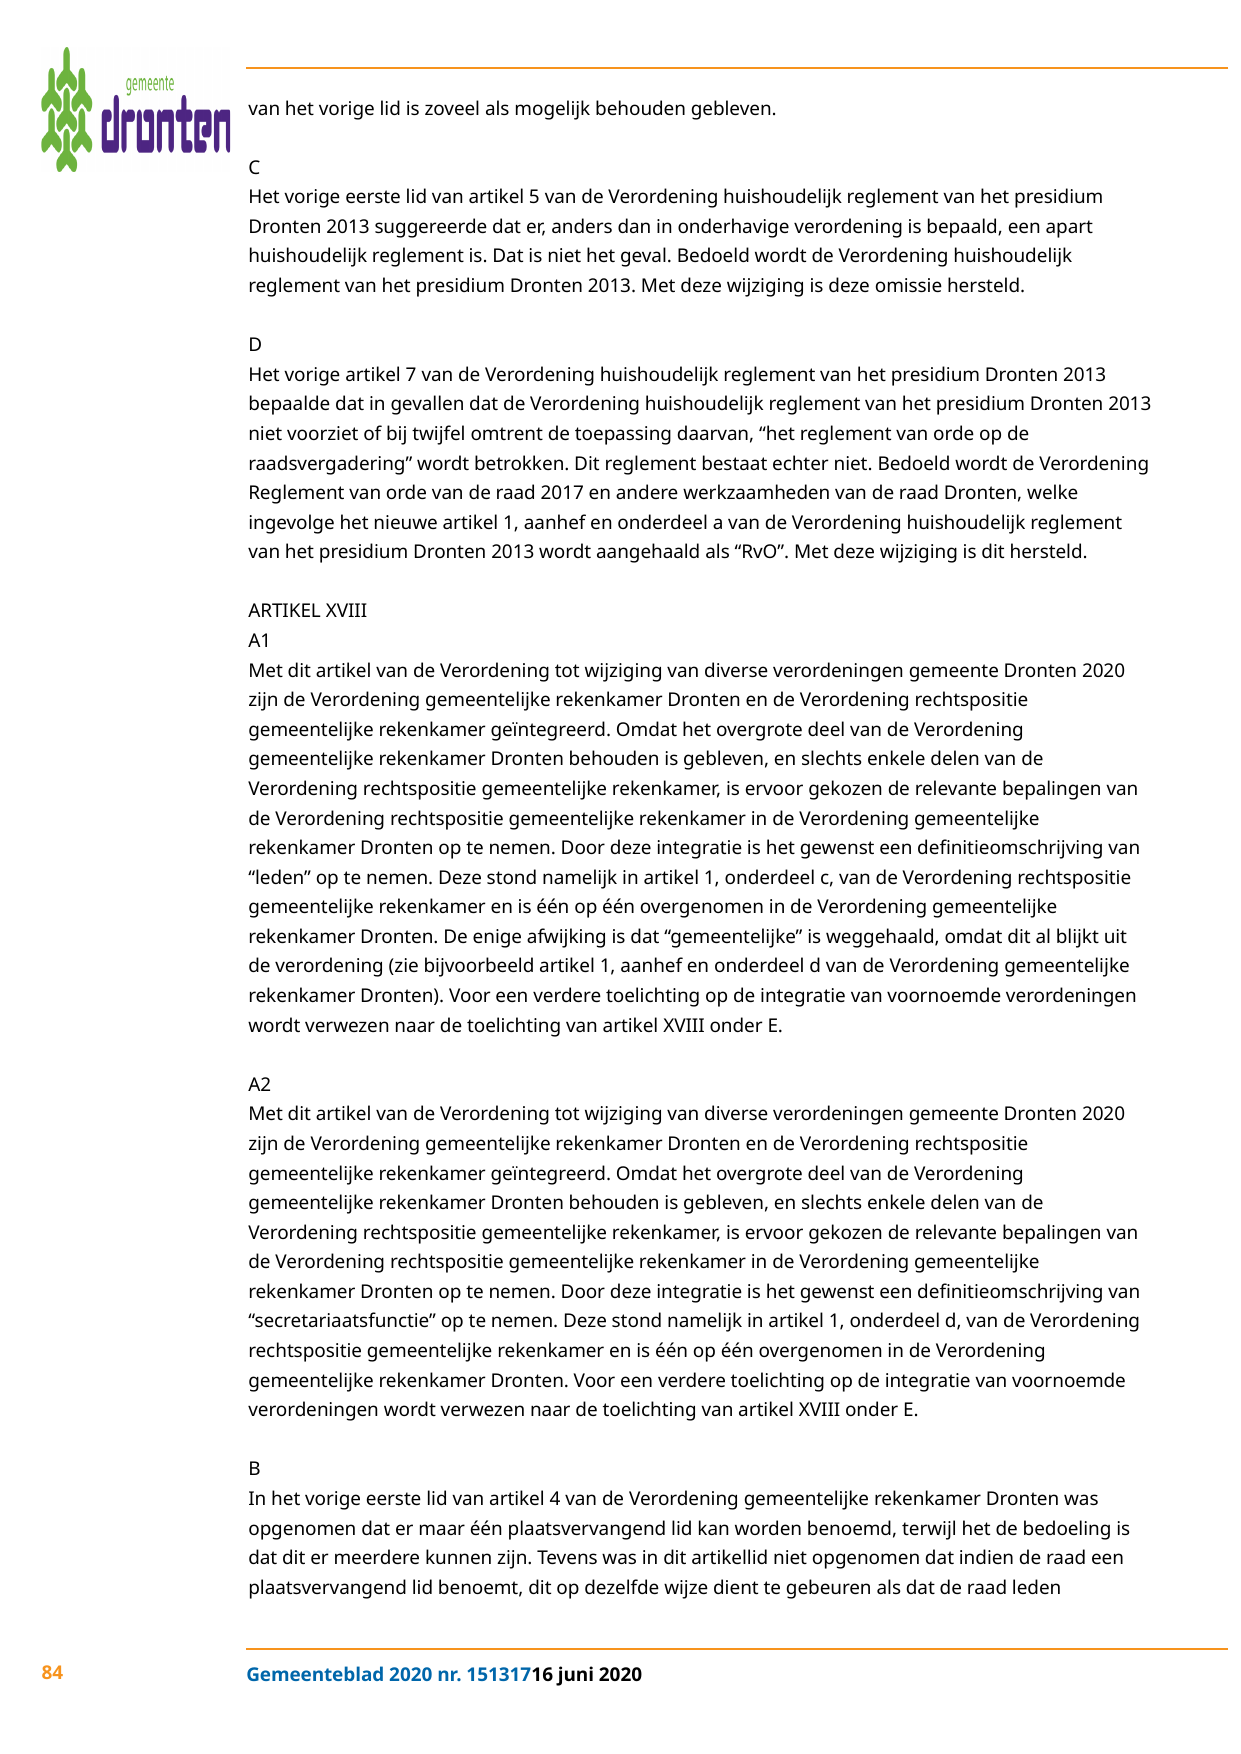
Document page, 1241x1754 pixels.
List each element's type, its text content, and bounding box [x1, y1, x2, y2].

text Met dit artikel van de Verordening tot wijziging van diverse verordeningen gemeente Dronten 2020 zijn de Verordening gemeentelijke rekenkamer Dronten en de Verordening rechtspositie gemeentelijke rekenkamer geïntegreerd. Omdat het overgrote deel van de Verordening gemeentelijke rekenkamer Dronten behouden is gebleven, en slechts enkele delen van de Verordening rechtspositie gemeentelijke rekenkamer, is ervoor gekozen de relevante bepalingen van de Verordening rechtspositie gemeentelijke rekenkamer in de Verordening gemeentelijke rekenkamer Dronten op te nemen. Door deze integratie is het gewenst een definitieomschrijving van “secretariaatsfunctie” op te nemen. Deze stond namelijk in artikel 1, onderdeel d, van de Verordening rechtspositie gemeentelijke rekenkamer en is één op één overgenomen in de Verordening gemeentelijke rekenkamer Dronten. Voor een verdere toelichting op de integratie van voornoemde verordeningen wordt verwezen naar de toelichting van artikel XVIII onder E. [248, 1101, 1152, 1422]
text A2 [248, 1071, 1152, 1097]
text In het vorige eerste lid van artikel 4 van de Verordening gemeentelijke rekenkamer Dronten was opgenomen dat er maar één plaatsvervangend lid kan worden benoemd, terwijl het de bedoeling is dat dit er meerdere kunnen zijn. Tevens was in dit artikellid niet opgenomen dat indien de raad een plaatsvervangend lid benoemt, dit op dezelfde wijze dient te gebeuren als dat de raad leden [248, 1485, 1152, 1600]
text Het vorige artikel 7 van de Verordening huishoudelijk reglement van het presidium Dronten 2013 bepaalde dat in gevallen dat de Verordening huishoudelijk reglement van het presidium Dronten 2013 niet voorziet of bij twijfel omtrent de toepassing daarvan, “het reglement van orde op de raadsvergadering” wordt betrokken. Dit reglement bestaat echter niet. Bedoeld wordt de Verordening Reglement van orde van de raad 2017 en andere werkzaamheden van de raad Dronten, welke ingevolge het nieuwe artikel 1, aanhef en onderdeel a van de Verordening huishoudelijk reglement van het presidium Dronten 2013 wordt aangehaald als “RvO”. Met deze wijziging is dit hersteld. [248, 361, 1152, 564]
text A1 [248, 627, 1152, 653]
text van het vorige lid is zoveel als mogelijk behouden gebleven. [248, 95, 1152, 121]
text B [248, 1456, 1152, 1481]
picture [41, 47, 231, 172]
text Met dit artikel van de Verordening tot wijziging van diverse verordeningen gemeente Dronten 2020 zijn de Verordening gemeentelijke rekenkamer Dronten en de Verordening rechtspositie gemeentelijke rekenkamer geïntegreerd. Omdat het overgrote deel van de Verordening gemeentelijke rekenkamer Dronten behouden is gebleven, en slechts enkele delen van de Verordening rechtspositie gemeentelijke rekenkamer, is ervoor gekozen de relevante bepalingen van de Verordening rechtspositie gemeentelijke rekenkamer in de Verordening gemeentelijke rekenkamer Dronten op te nemen. Door deze integratie is het gewenst een definitieomschrijving van “leden” op te nemen. Deze stond namelijk in artikel 1, onderdeel c, van de Verordening rechtspositie gemeentelijke rekenkamer en is één op één overgenomen in de Verordening gemeentelijke rekenkamer Dronten. De enige afwijking is dat “gemeentelijke” is weggehaald, omdat dit al blijkt uit de verordening (zie bijvoorbeeld artikel 1, aanhef en onderdeel d van de Verordening gemeentelijke rekenkamer Dronten). Voor een verdere toelichting op de integratie van voornoemde verordeningen wordt verwezen naar de toelichting van artikel XVIII onder E. [248, 657, 1152, 1038]
text D [248, 331, 1152, 357]
text Het vorige eerste lid van artikel 5 van de Verordening huishoudelijk reglement van het presidium Dronten 2013 suggereerde dat er, anders dan in onderhavige verordening is bepaald, een apart huishoudelijk reglement is. Dat is niet het geval. Bedoeld wordt de Verordening huishoudelijk reglement van het presidium Dronten 2013. Met deze wijziging is deze omissie hersteld. [248, 183, 1152, 298]
text C [248, 154, 1152, 180]
text ARTIKEL XVIII [248, 598, 1152, 623]
